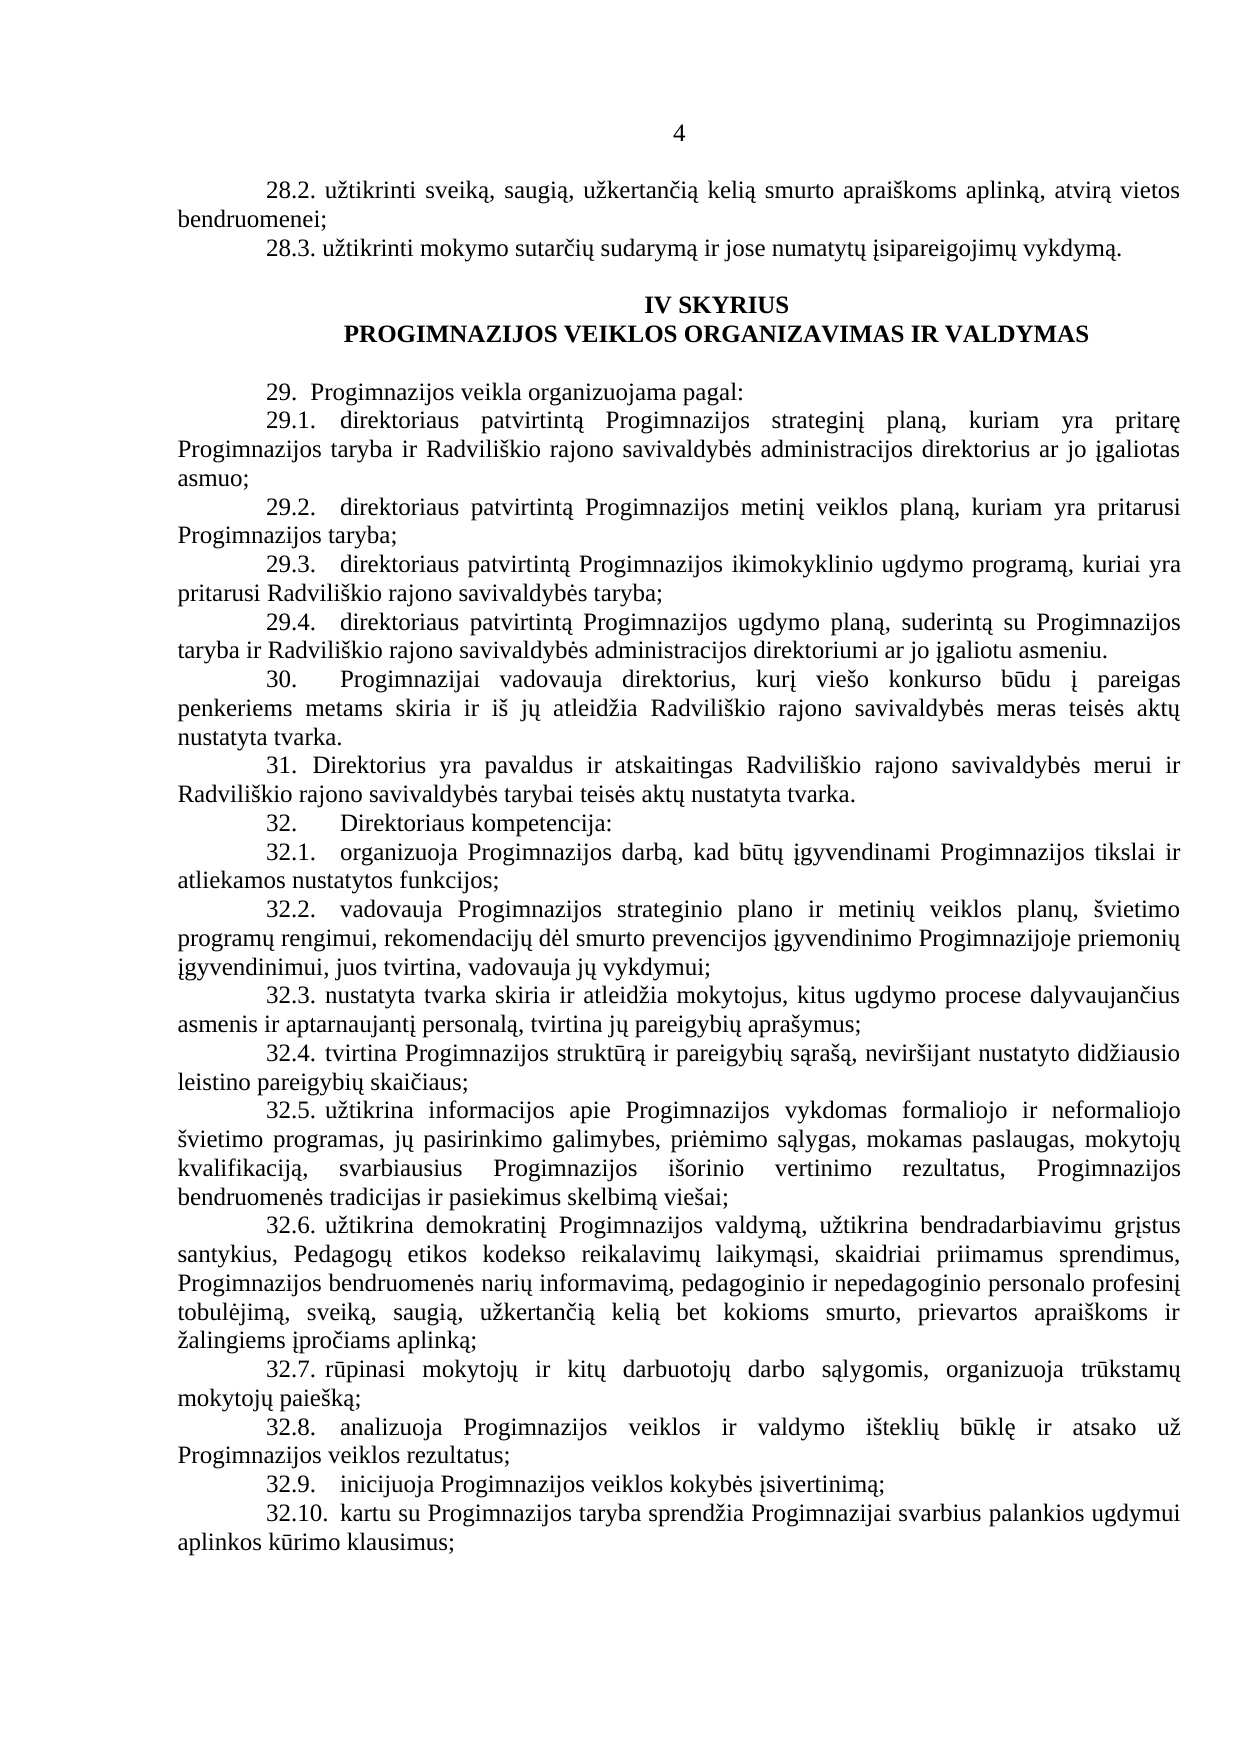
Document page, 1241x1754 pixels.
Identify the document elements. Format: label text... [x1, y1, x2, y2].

text 29. Progimnazijos veikla organizuojama pagal: [177, 377, 1181, 406]
text 28.2. užtikrinti sveiką, saugią, užkertančią kelią smurto apraiškoms aplinką, atvirą vietos bendruomenei; [177, 176, 1181, 233]
text 30. Progimnazijai vadovauja direktorius, kurį viešo konkurso būdu į pareigas penkeriems metams skiria ir iš jų atleidžia Radviliškio rajono savivaldybės meras teisės aktų nustatyta tvarka. [177, 664, 1181, 751]
text 29.4. direktoriaus patvirtintą Progimnazijos ugdymo planą, suderintą su Progimnazijos taryba ir Radviliškio rajono savivaldybės administracijos direktoriumi ar jo įgaliotu asmeniu. [177, 607, 1181, 664]
text 31. Direktorius yra pavaldus ir atskaitingas Radviliškio rajono savivaldybės merui ir Radviliškio rajono savivaldybės tarybai teisės aktų nustatyta tvarka. [177, 751, 1181, 808]
text 32.6. užtikrina demokratinį Progimnazijos valdymą, užtikrina bendradarbiavimu grįstus santykius, Pedagogų etikos kodekso reikalavimų laikymąsi, skaidriai priimamus sprendimus, Progimnazijos bendruomenės narių informavimą, pedagoginio ir nepedagoginio personalo profesinį tobulėjimą, sveiką, saugią, užkertančią kelią bet kokioms smurto, prievartos apraiškoms ir žalingiems įpročiams aplinką; [177, 1211, 1181, 1354]
text 32.1. organizuoja Progimnazijos darbą, kad būtų įgyvendinami Progimnazijos tikslai ir atliekamos nustatytos funkcijos; [177, 837, 1181, 894]
text 28.3. užtikrinti mokymo sutarčių sudarymą ir jose numatytų įsipareigojimų vykdymą. [177, 233, 1181, 262]
text 32.3. nustatyta tvarka skiria ir atleidžia mokytojus, kitus ugdymo procese dalyvaujančius asmenis ir aptarnaujantį personalą, tvirtina jų pareigybių aprašymus; [177, 981, 1181, 1038]
text IV SKYRIUS [252, 291, 1181, 319]
text PROGIMNAZIJOS VEIKLOS ORGANIZAVIMAS IR VALDYMAS [252, 319, 1181, 348]
text 29.1. direktoriaus patvirtintą Progimnazijos strateginį planą, kuriam yra pritarę Progimnazijos taryba ir Radviliškio rajono savivaldybės administracijos direktorius ar jo įgaliotas asmuo; [177, 406, 1181, 492]
text 32.4. tvirtina Progimnazijos struktūrą ir pareigybių sąrašą, neviršijant nustatyto didžiausio leistino pareigybių skaičiaus; [177, 1038, 1181, 1096]
text 32. Direktoriaus kompetencija: [177, 808, 1181, 837]
text 32.2. vadovauja Progimnazijos strateginio plano ir metinių veiklos planų, švietimo programų rengimui, rekomendacijų dėl smurto prevencijos įgyvendinimo Progimnazijoje priemonių įgyvendinimui, juos tvirtina, vadovauja jų vykdymui; [177, 894, 1181, 981]
text 32.5. užtikrina informacijos apie Progimnazijos vykdomas formaliojo ir neformaliojo švietimo programas, jų pasirinkimo galimybes, priėmimo sąlygas, mokamas paslaugas, mokytojų kvalifikaciją, svarbiausius Progimnazijos išorinio vertinimo rezultatus, Progimnazijos bendruomenės tradicijas ir pasiekimus skelbimą viešai; [177, 1096, 1181, 1211]
text 32.9. inicijuoja Progimnazijos veiklos kokybės įsivertinimą; [177, 1469, 1181, 1498]
text 29.3. direktoriaus patvirtintą Progimnazijos ikimokyklinio ugdymo programą, kuriai yra pritarusi Radviliškio rajono savivaldybės taryba; [177, 549, 1181, 607]
text 32.8. analizuoja Progimnazijos veiklos ir valdymo išteklių būklę ir atsako už Progimnazijos veiklos rezultatus; [177, 1412, 1181, 1469]
text 32.7. rūpinasi mokytojų ir kitų darbuotojų darbo sąlygomis, organizuoja trūkstamų mokytojų paiešką; [177, 1354, 1181, 1412]
text 32.10. kartu su Progimnazijos taryba sprendžia Progimnazijai svarbius palankios ugdymui aplinkos kūrimo klausimus; [177, 1498, 1181, 1556]
text 29.2. direktoriaus patvirtintą Progimnazijos metinį veiklos planą, kuriam yra pritarusi Progimnazijos taryba; [177, 492, 1181, 549]
